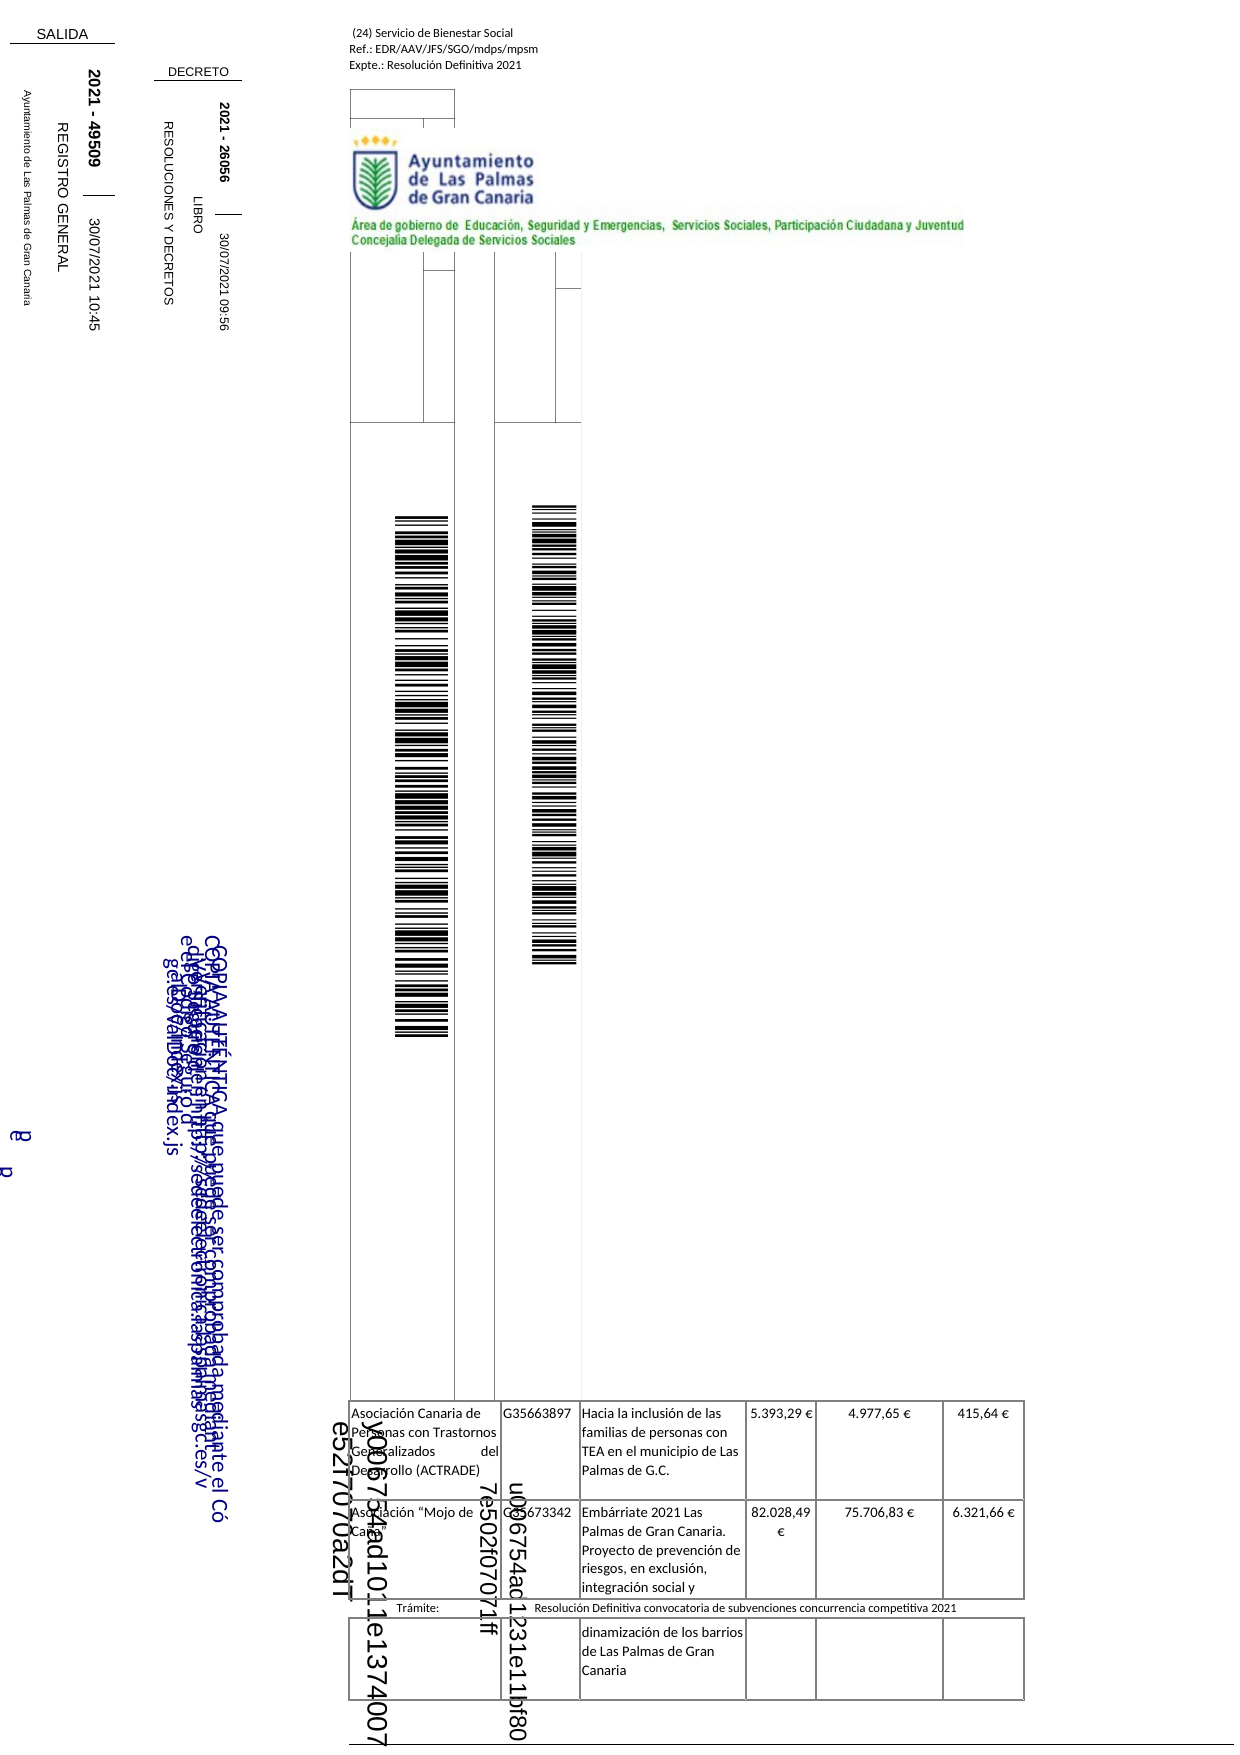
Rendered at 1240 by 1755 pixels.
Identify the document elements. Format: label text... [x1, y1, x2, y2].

table_cell 75.706,83 € [817, 1501, 942, 1598]
text Trámite: Resolución Definitiva convocatoria de subvenciones concurrencia competitiva 2021 [349, 1600, 1023, 1615]
table_cell 4.977,65 € [817, 1402, 942, 1498]
table_cell G35663897 [502, 1402, 579, 1498]
table_cell Asociación Canaria de Personas con Trastornos Generalizados del Desarrollo (ACTRADE) [350, 1402, 500, 1498]
table_header dinamización de los barrios de Las Palmas de Gran Canaria [581, 1619, 745, 1699]
table_header [373, 1688, 383, 1695]
table_cell 82.028,49 € [747, 1501, 815, 1598]
table_cell 6.321,66 € [944, 1501, 1023, 1598]
table_header [944, 1619, 1023, 1699]
table_cell Embárriate 2021 Las Palmas de Gran Canaria. Proyecto de prevención de riesgos, en exclusión, integración social y [581, 1501, 745, 1598]
table_header [515, 1619, 524, 1625]
table_cell Hacia la inclusión de las familias de personas con TEA en el municipio de Las Palmas de G.C. [581, 1402, 745, 1498]
table_cell Asociación “Mojo de Caña” [350, 1501, 500, 1598]
table_cell 415,64 € [944, 1402, 1023, 1498]
table_header [350, 1619, 500, 1699]
table_header [817, 1619, 942, 1699]
table_header [502, 1619, 579, 1699]
table_header [747, 1619, 815, 1699]
table_cell G35673342 [502, 1501, 579, 1598]
table_cell 5.393,29 € [747, 1402, 815, 1498]
